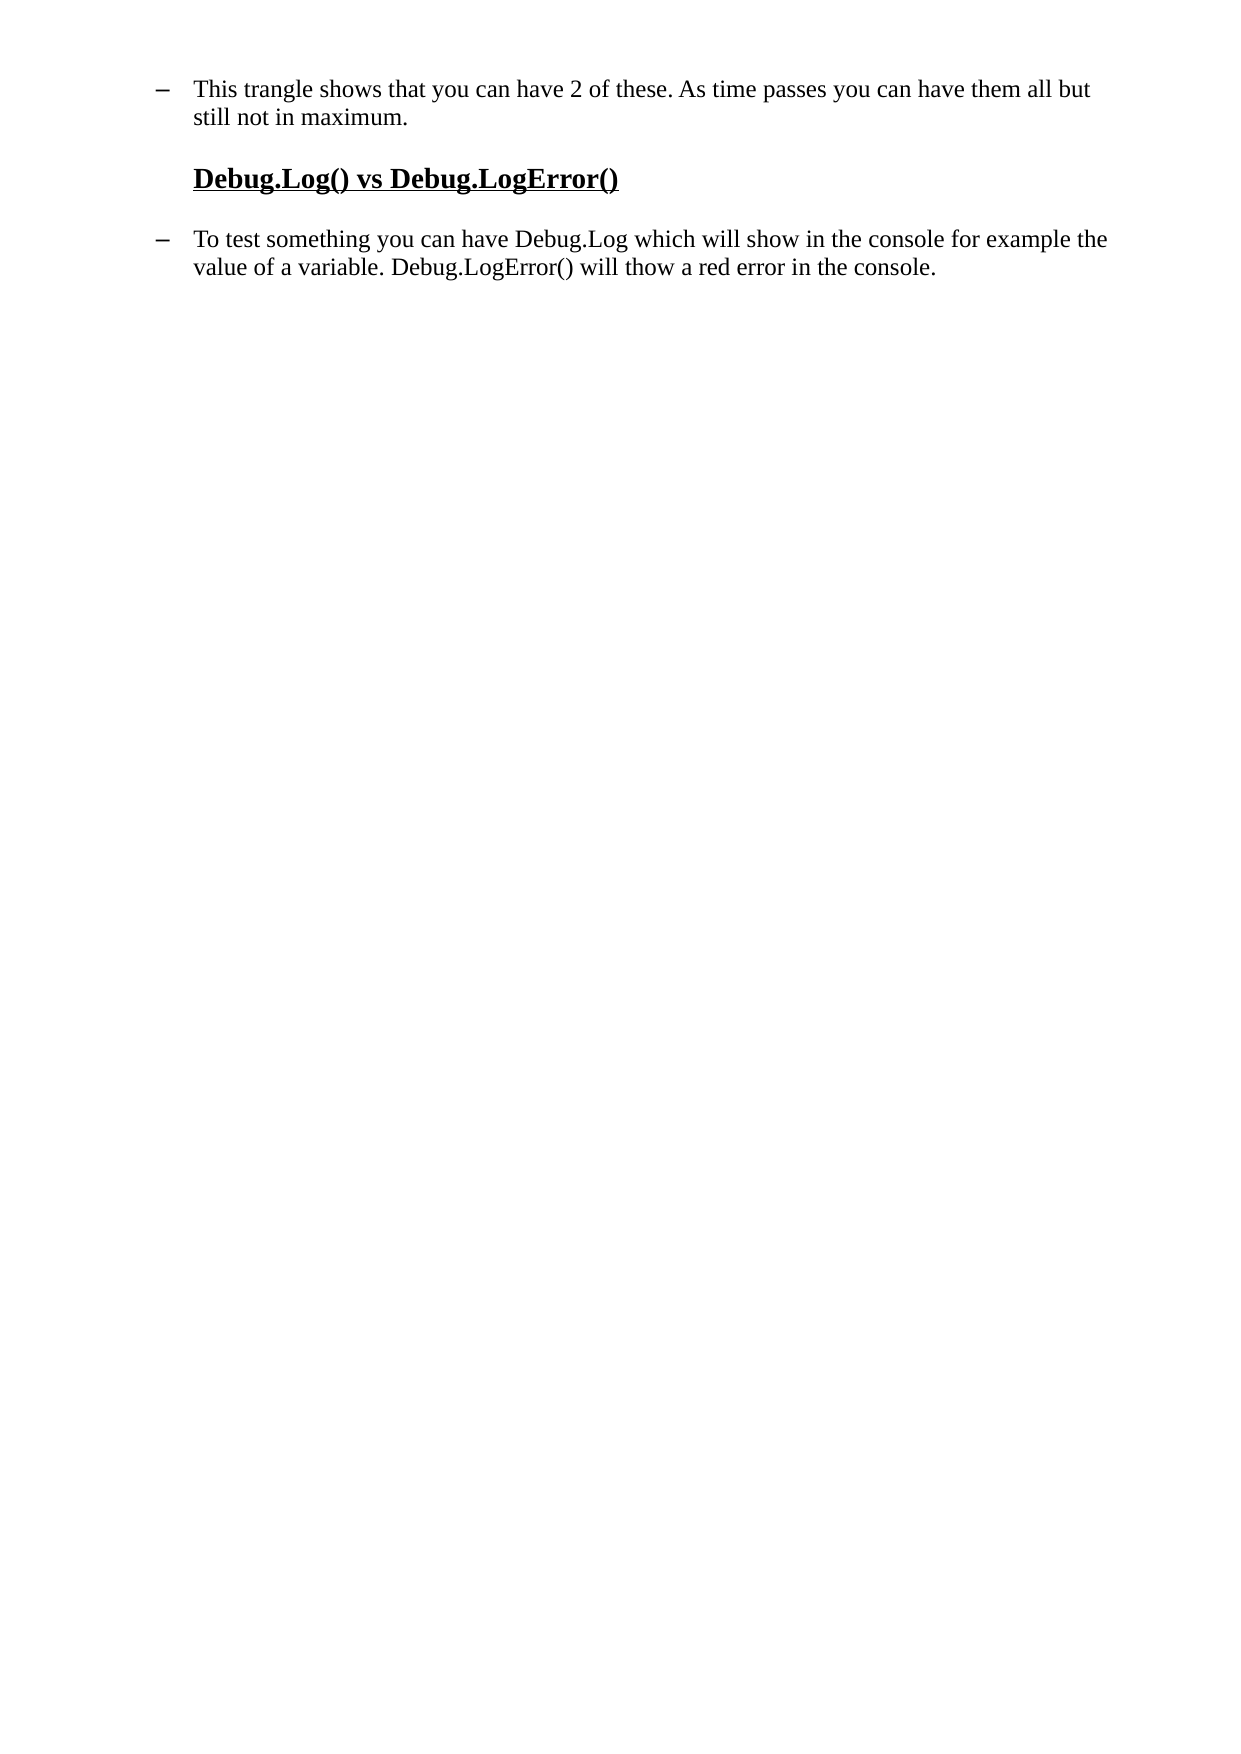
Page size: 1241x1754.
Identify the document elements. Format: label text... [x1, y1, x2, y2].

list Debug.Log() vs Debug.LogError() [156, 161, 1122, 194]
list This trangle shows that you can have 2 of these. As time passes you can have them all but still not in maximum. [156, 74, 1122, 131]
list To test something you can have Debug.Log which will show in the console for example the value of a variable. Debug.LogError() will thow a red error in the console. [156, 224, 1122, 281]
